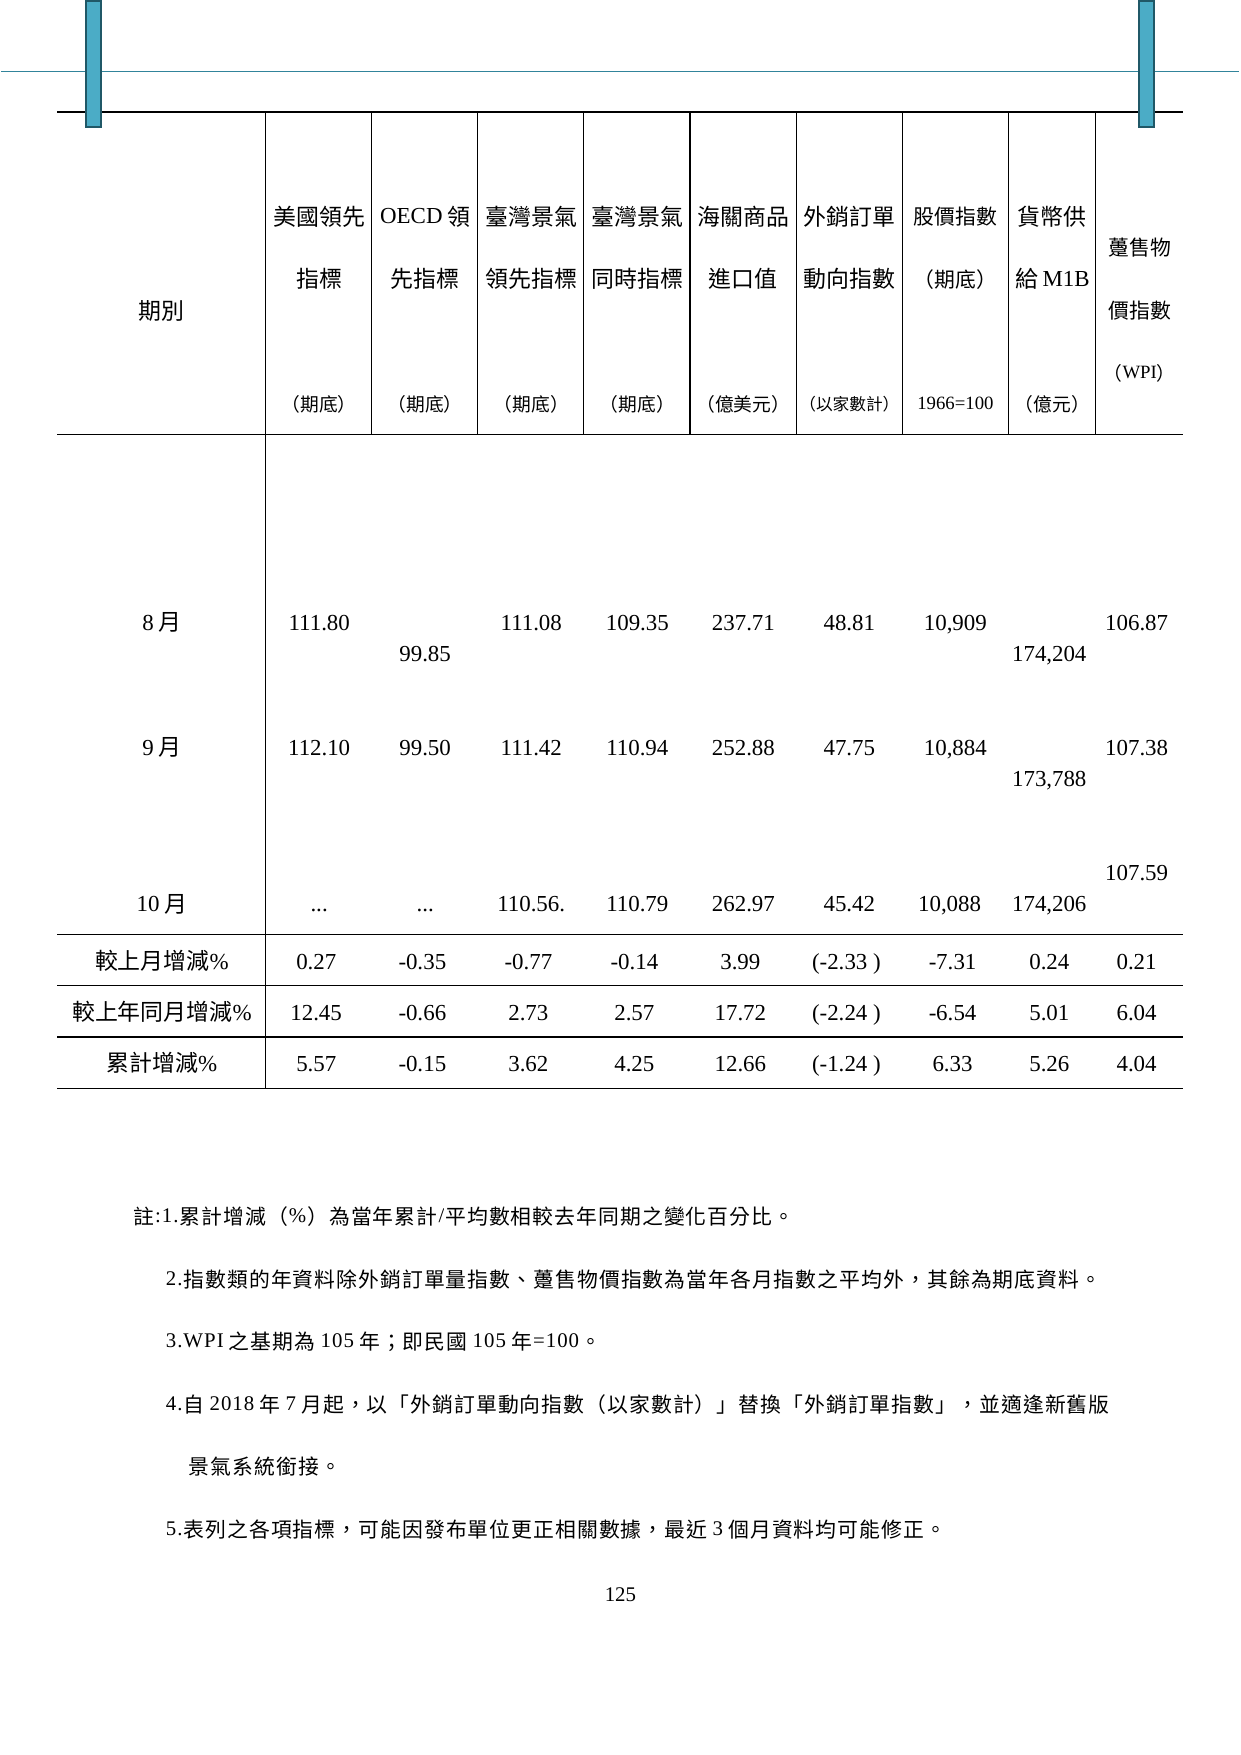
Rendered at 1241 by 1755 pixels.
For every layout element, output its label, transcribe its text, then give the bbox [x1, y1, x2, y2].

table_cell 111.80 [266, 559, 372, 684]
table_header 臺灣景氣領先指標 [478, 113, 583, 309]
table_cell 9月 [57, 684, 265, 809]
table_header 外銷訂單動向指數 [797, 113, 902, 309]
table_header 躉售物價指數（WPI） [1096, 113, 1183, 434]
table_cell 0.27 [266, 935, 372, 985]
table_cell 較上年同月增減% [57, 986, 265, 1036]
table_cell 237.71 [690, 559, 796, 684]
table_cell 107.38 [1096, 684, 1183, 809]
table_header 臺灣景氣同時指標 [584, 113, 689, 309]
table_cell （以家數計） [797, 309, 902, 434]
table_cell （期底） [584, 309, 689, 434]
table_cell 12.45 [266, 986, 372, 1036]
table_cell （期底） [478, 309, 583, 434]
table_cell [690, 435, 796, 559]
table_cell 111.42 [478, 684, 584, 809]
table_header 股價指數（期底） [903, 113, 1008, 309]
table_header 海關商品進口值 [691, 113, 796, 309]
table_cell 4.25 [584, 1038, 690, 1087]
table_cell 173,788 [1008, 684, 1096, 809]
table_cell ... [266, 809, 372, 934]
table_cell 47.75 [796, 684, 902, 809]
table_cell 10,884 [902, 684, 1008, 809]
table_cell -0.35 [372, 935, 478, 985]
table_cell 106.87 [1096, 559, 1183, 684]
table_cell 99.85 [372, 559, 478, 684]
table_cell 99.50 [372, 684, 478, 809]
table_cell 262.97 [690, 809, 796, 934]
table_cell -6.54 [902, 986, 1008, 1036]
table_cell -0.66 [372, 986, 478, 1036]
table_cell 107.59 [1096, 809, 1183, 934]
table_header 貨幣供給M1B [1009, 113, 1095, 309]
text 註:1.累計增減（%）為當年累計/平均數相較去年同期之變化百分比。 [133, 1174, 1063, 1236]
table_cell 12.66 [690, 1038, 796, 1087]
table_cell [902, 435, 1008, 559]
table_cell 45.42 [796, 809, 902, 934]
table_header 期別 [57, 113, 265, 434]
table_cell 17.72 [690, 986, 796, 1036]
table_cell 2.57 [584, 986, 690, 1036]
table_cell 174,204 [1008, 559, 1096, 684]
table_cell -7.31 [902, 935, 1008, 985]
table_cell (-1.24 ) [796, 1038, 902, 1087]
table_cell （億元） [1009, 309, 1095, 434]
table_cell [478, 435, 584, 559]
table_cell [57, 435, 265, 559]
table_cell 110.79 [584, 809, 690, 934]
table_cell （億美元） [691, 309, 796, 434]
table_cell 10,088 [902, 809, 1008, 934]
table_cell -0.77 [478, 935, 584, 985]
table_cell 48.81 [796, 559, 902, 684]
table_cell 4.04 [1096, 1038, 1183, 1087]
table_cell 111.08 [478, 559, 584, 684]
table_cell [584, 435, 690, 559]
table_cell [1096, 435, 1183, 559]
table_cell 0.21 [1096, 935, 1183, 985]
table_cell 109.35 [584, 559, 690, 684]
table_cell 252.88 [690, 684, 796, 809]
table_cell 6.04 [1096, 986, 1183, 1036]
text 3.WPI之基期為105年；即民國105年=100。 [166, 1299, 1063, 1361]
table_cell 1966=100 [903, 309, 1008, 434]
table_cell [1008, 435, 1096, 559]
table_cell 較上月增減% [57, 935, 265, 985]
table_cell 0.24 [1008, 935, 1096, 985]
table_cell 2.73 [478, 986, 584, 1036]
table_cell 3.62 [478, 1038, 584, 1087]
table_cell [796, 435, 902, 559]
table_cell 5.26 [1008, 1038, 1096, 1087]
table_cell （期底） [372, 309, 477, 434]
table_cell 110.56. [478, 809, 584, 934]
table_cell 5.57 [266, 1038, 372, 1087]
table_cell [266, 435, 372, 559]
table_cell 6.33 [902, 1038, 1008, 1087]
table_cell （期底） [266, 309, 371, 434]
text 4.自2018年7月起，以「外銷訂單動向指數（以家數計）」替換「外銷訂單指數」，並適逢新舊版景氣系統銜接。 [166, 1361, 1122, 1486]
text 5.表列之各項指標，可能因發布單位更正相關數據，最近3個月資料均可能修正。 [166, 1486, 1063, 1549]
table_cell 10月 [57, 809, 265, 934]
table_header 美國領先指標 [266, 113, 371, 309]
text 2.指數類的年資料除外銷訂單量指數、躉售物價指數為當年各月指數之平均外，其餘為期底資料。 [166, 1236, 1122, 1299]
table_cell 累計增減% [57, 1038, 265, 1087]
table_cell ... [372, 809, 478, 934]
table_cell (-2.24 ) [796, 986, 902, 1036]
table_cell 10,909 [902, 559, 1008, 684]
table_cell (-2.33 ) [796, 935, 902, 985]
table_cell 174,206 [1008, 809, 1096, 934]
table_cell 3.99 [690, 935, 796, 985]
table_cell -0.14 [584, 935, 690, 985]
table_cell -0.15 [372, 1038, 478, 1087]
table_header OECD領先指標 [372, 113, 477, 309]
table_cell 110.94 [584, 684, 690, 809]
table_cell 112.10 [266, 684, 372, 809]
table_cell 8月 [57, 559, 265, 684]
table_cell 5.01 [1008, 986, 1096, 1036]
table_cell [372, 435, 478, 559]
